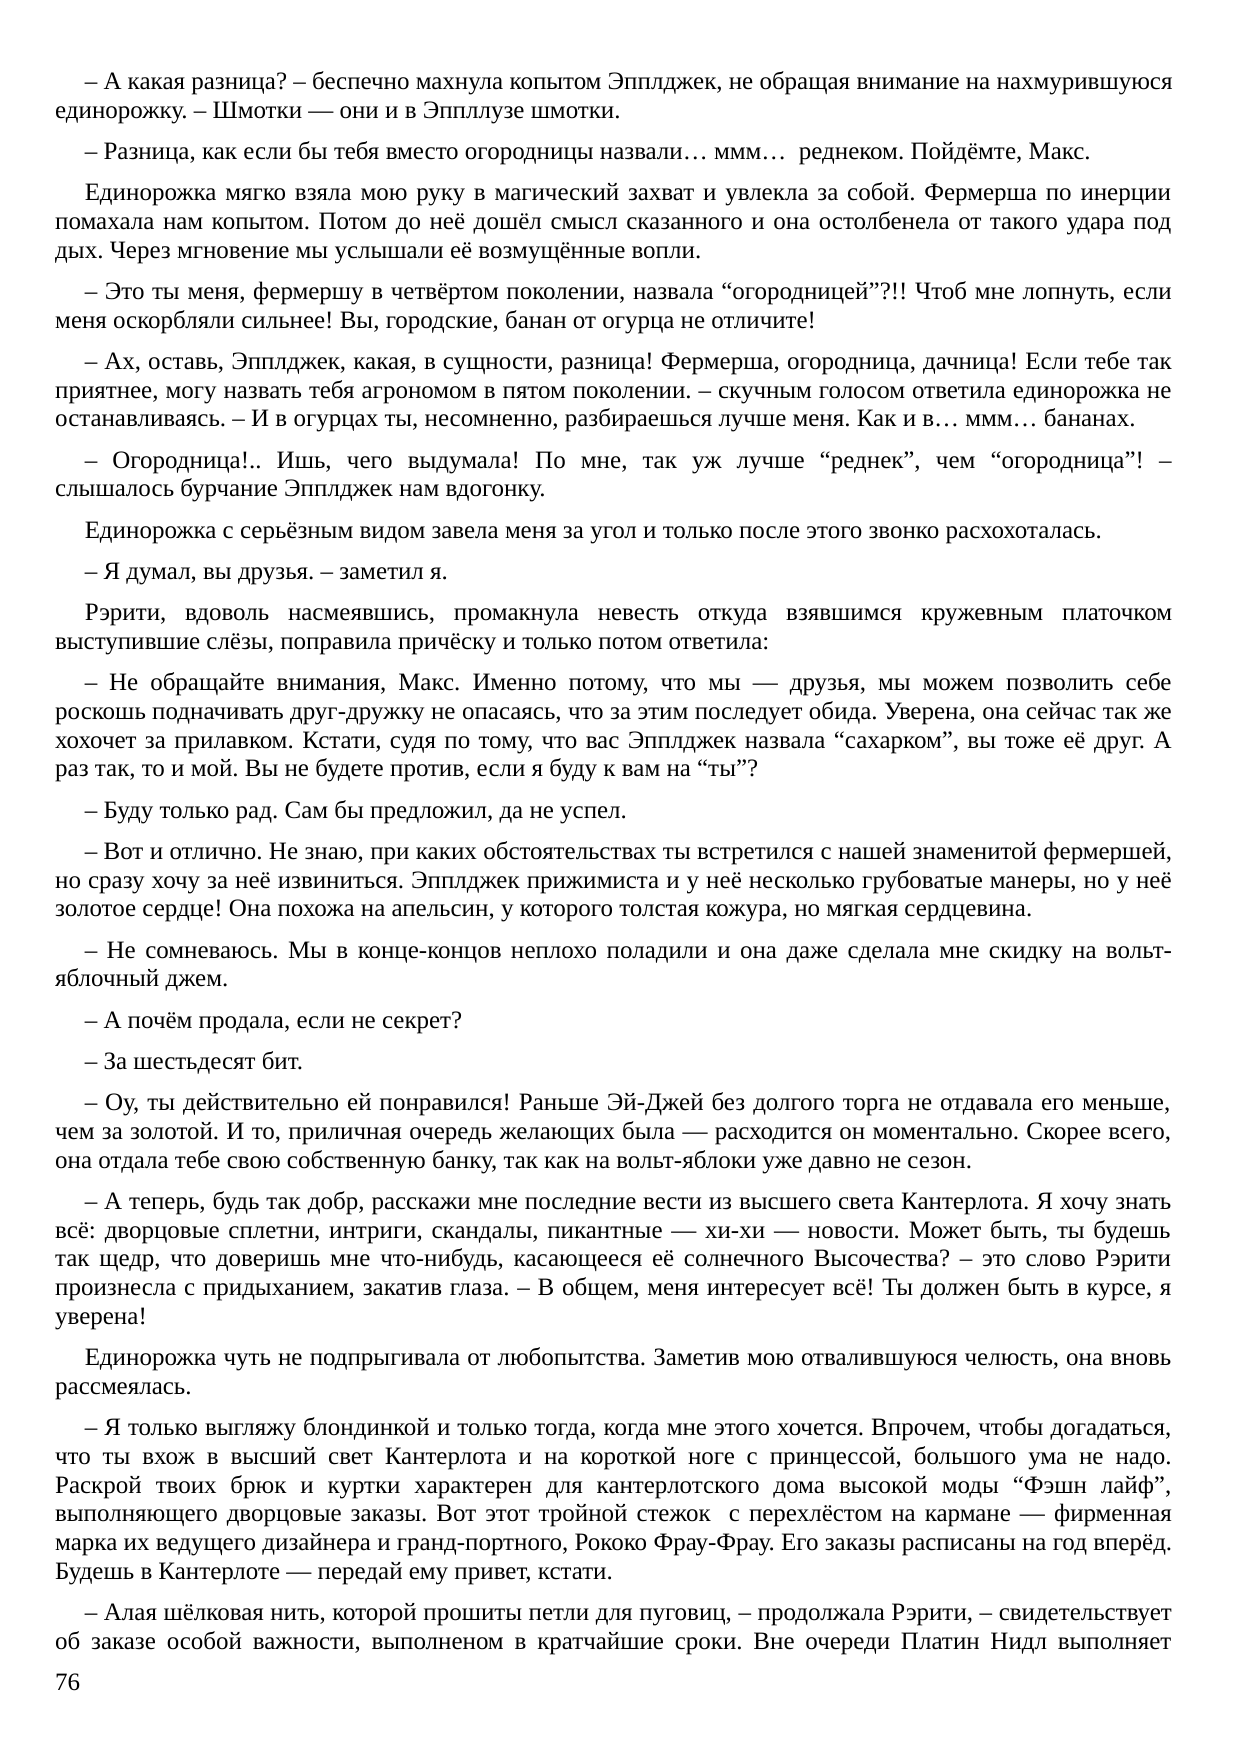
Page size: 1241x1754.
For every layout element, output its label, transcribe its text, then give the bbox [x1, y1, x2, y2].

text – За шестьдесят бит. [55, 1046, 1173, 1075]
text – Буду только рад. Сам бы предложил, да не успел. [55, 795, 1173, 823]
text – Огородница!.. Ишь, чего выдумала! По мне, так уж лучше “реднек”, чем “огородница”! – слышалось бурчание Эпплджек нам вдогонку. [55, 445, 1173, 502]
text – Это ты меня, фермершу в четвёртом поколении, назвала “огородницей”?!! Чтоб мне лопнуть, если меня оскорбляли сильнее! Вы, городские, банан от огурца не отличите! [55, 276, 1173, 333]
text – А почём продала, если не секрет? [55, 1005, 1173, 1033]
text Единорожка чуть не подпрыгивала от любопытства. Заметив мою отвалившуюся челюсть, она вновь рассмеялась. [55, 1342, 1173, 1400]
text – Не сомневаюсь. Мы в конце-концов неплохо поладили и она даже сделала мне скидку на вольт-яблочный джем. [55, 935, 1173, 992]
text – Я только выгляжу блондинкой и только тогда, когда мне этого хочется. Впрочем, чтобы догадаться, что ты вхож в высший свет Кантерлота и на короткой ноге с принцессой, большого ума не надо. Раскрой твоих брюк и куртки характерен для кантерлотского дома высокой моды “Фэшн лайф”, выполняющего дворцовые заказы. Вот этот тройной стежок с перехлёстом на кармане — фирменная марка их ведущего дизайнера и гранд-портного, Рококо Фрау-Фрау. Его заказы расписаны на год вперёд. Будешь в Кантерлоте — передай ему привет, кстати. [55, 1412, 1173, 1585]
text Единорожка с серьёзным видом завела меня за угол и только после этого звонко расхохоталась. [55, 515, 1173, 543]
text – Разница, как если бы тебя вместо огородницы назвали… ммм… реднеком. Пойдёмте, Макс. [55, 136, 1173, 165]
text – Алая шёлковая нить, которой прошиты петли для пуговиц, – продолжала Рэрити, – свидетельствует об заказе особой важности, выполненом в кратчайшие сроки. Вне очереди Платин Нидл выполняет [55, 1597, 1173, 1655]
text – Не обращайте внимания, Макс. Именно потому, что мы — друзья, мы можем позволить себе роскошь подначивать друг-дружку не опасаясь, что за этим последует обида. Уверена, она сейчас так же хохочет за прилавком. Кстати, судя по тому, что вас Эпплджек назвала “сахарком”, вы тоже её друг. А раз так, то и мой. Вы не будете против, если я буду к вам на “ты”? [55, 667, 1173, 782]
text Единорожка мягко взяла мою руку в магический захват и увлекла за собой. Фермерша по инерции помахала нам копытом. Потом до неё дошёл смысл сказанного и она остолбенела от такого удара под дых. Через мгновение мы услышали её возмущённые вопли. [55, 177, 1173, 263]
text – А теперь, будь так добр, расскажи мне последние вести из высшего света Кантерлота. Я хочу знать всё: дворцовые сплетни, интриги, скандалы, пикантные — хи-хи — новости. Может быть, ты будешь так щедр, что доверишь мне что-нибудь, касающееся её солнечного Высочества? – это слово Рэрити произнесла с придыханием, закатив глаза. – В общем, меня интересует всё! Ты должен быть в курсе, я уверена! [55, 1186, 1173, 1330]
text – А какая разница? – беспечно махнула копытом Эпплджек, не обращая внимание на нахмурившуюся единорожку. – Шмотки — они и в Эппллузе шмотки. [55, 66, 1173, 123]
text Рэрити, вдоволь насмеявшись, промакнула невесть откуда взявшимся кружевным платочком выступившие слёзы, поправила причёску и только потом ответила: [55, 597, 1173, 655]
text – Я думал, вы друзья. – заметил я. [55, 556, 1173, 585]
text – Ах, оставь, Эпплджек, какая, в сущности, разница! Фермерша, огородница, дачница! Если тебе так приятнее, могу назвать тебя агрономом в пятом поколении. – скучным голосом ответила единорожка не останавливаясь. – И в огурцах ты, несомненно, разбираешься лучше меня. Как и в… ммм… бананах. [55, 346, 1173, 432]
text – Вот и отлично. Не знаю, при каких обстоятельствах ты встретился с нашей знаменитой фермершей, но сразу хочу за неё извиниться. Эпплджек прижимиста и у неё несколько грубоватые манеры, но у неё золотое сердце! Она похожа на апельсин, у которого толстая кожура, но мягкая сердцевина. [55, 836, 1173, 922]
text – Оу, ты действительно ей понравился! Раньше Эй-Джей без долгого торга не отдавала его меньше, чем за золотой. И то, приличная очередь желающих была — расходится он моментально. Скорее всего, она отдала тебе свою собственную банку, так как на вольт-яблоки уже давно не сезон. [55, 1087, 1173, 1173]
